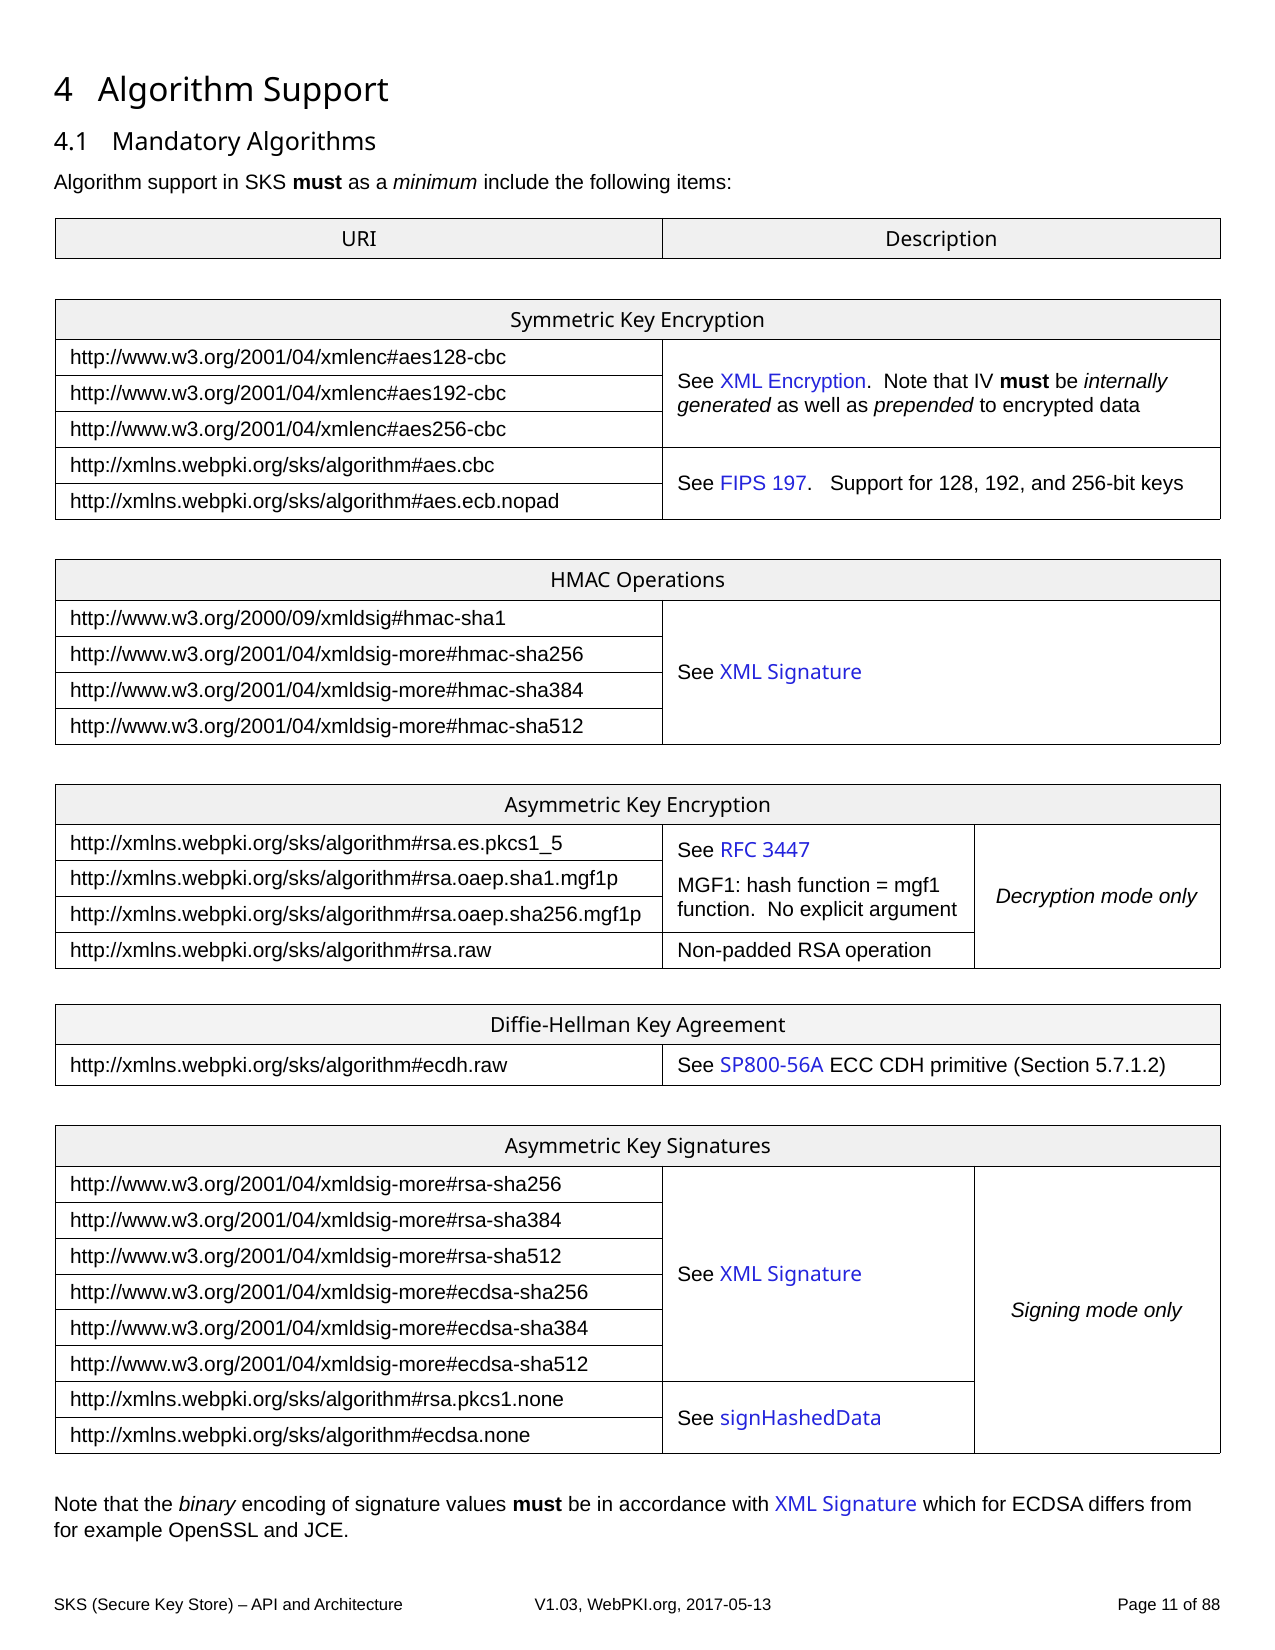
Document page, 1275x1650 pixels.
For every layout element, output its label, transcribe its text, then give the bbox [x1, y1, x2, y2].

table_cell http://xmlns.webpki.org/sks/algorithm#rsa.oaep.sha1.mgf1p [56, 861, 662, 896]
table_cell [55, 520, 1220, 559]
table_cell Symmetric Key Encryption [56, 300, 1220, 339]
table_cell http://www.w3.org/2001/04/xmlenc#aes128-cbc [56, 340, 662, 375]
text Note that the binary encoding of signature values must be in accordance with XML Signature which for ECDSA differs from for example OpenSSL and JCE. [54, 1489, 1221, 1541]
table_cell http://xmlns.webpki.org/sks/algorithm#aes.cbc [56, 448, 662, 483]
table_cell http://xmlns.webpki.org/sks/algorithm#rsa.oaep.sha256.mgf1p [56, 897, 662, 932]
table_cell http://www.w3.org/2001/04/xmldsig-more#rsa-sha384 [56, 1203, 662, 1237]
table_cell See XML Encryption. Note that IV must be internally generated as well as prepended to encrypted data [663, 340, 1220, 447]
table_cell HMAC Operations [56, 560, 1220, 600]
text Algorithm support in SKS must as a minimum include the following items: [54, 170, 1221, 218]
table_cell See XML Signature [663, 1167, 974, 1381]
table_cell http://www.w3.org/2001/04/xmldsig-more#ecdsa-sha256 [56, 1275, 662, 1309]
subtitle Algorithm Support [54, 66, 1221, 111]
table_cell http://www.w3.org/2001/04/xmldsig-more#hmac-sha512 [56, 709, 662, 743]
table_cell http://www.w3.org/2001/04/xmlenc#aes192-cbc [56, 376, 662, 411]
table_cell http://www.w3.org/2001/04/xmldsig-more#ecdsa-sha512 [56, 1346, 662, 1381]
table_header URI [56, 219, 662, 258]
table_cell Signing mode only [975, 1167, 1220, 1453]
table_cell [55, 259, 1220, 299]
table_cell http://www.w3.org/2001/04/xmldsig-more#rsa-sha256 [56, 1167, 662, 1202]
table_cell [55, 745, 1220, 784]
table_cell [55, 969, 1220, 1004]
table_cell http://xmlns.webpki.org/sks/algorithm#ecdsa.none [56, 1418, 662, 1453]
table_cell See SP800-56A ECC CDH primitive (Section 5.7.1.2) [663, 1045, 1220, 1085]
subtitle Mandatory Algorithms [54, 123, 1221, 158]
table_cell http://xmlns.webpki.org/sks/algorithm#ecdh.raw [56, 1045, 662, 1085]
table_cell http://www.w3.org/2000/09/xmldsig#hmac-sha1 [56, 601, 662, 636]
table_cell http://xmlns.webpki.org/sks/algorithm#rsa.raw [56, 933, 662, 968]
table_cell Diffie-Hellman Key Agreement [56, 1005, 1220, 1044]
table_cell [55, 1086, 1220, 1125]
table_cell See FIPS 197. Support for 128, 192, and 256-bit keys [663, 448, 1220, 519]
table_cell See RFC 3447 MGF1: hash function = mgf1 function. No explicit argument [663, 825, 974, 932]
table_cell http://www.w3.org/2001/04/xmldsig-more#hmac-sha384 [56, 673, 662, 707]
table_cell http://www.w3.org/2001/04/xmldsig-more#hmac-sha256 [56, 637, 662, 672]
table_cell Asymmetric Key Signatures [56, 1126, 1220, 1166]
table_cell http://www.w3.org/2001/04/xmldsig-more#ecdsa-sha384 [56, 1310, 662, 1345]
table_cell Non-padded RSA operation [663, 933, 974, 968]
table_cell http://www.w3.org/2001/04/xmldsig-more#rsa-sha512 [56, 1239, 662, 1273]
table_cell Asymmetric Key Encryption [56, 785, 1220, 824]
table_cell Decryption mode only [975, 825, 1220, 968]
table_header Description [663, 219, 1220, 258]
table_cell See signHashedData [663, 1382, 974, 1453]
table_cell http://xmlns.webpki.org/sks/algorithm#rsa.es.pkcs1_5 [56, 825, 662, 860]
table_cell http://www.w3.org/2001/04/xmlenc#aes256-cbc [56, 412, 662, 447]
table_cell See XML Signature [663, 601, 1220, 743]
table_cell http://xmlns.webpki.org/sks/algorithm#aes.ecb.nopad [56, 484, 662, 519]
table_cell http://xmlns.webpki.org/sks/algorithm#rsa.pkcs1.none [56, 1382, 662, 1417]
